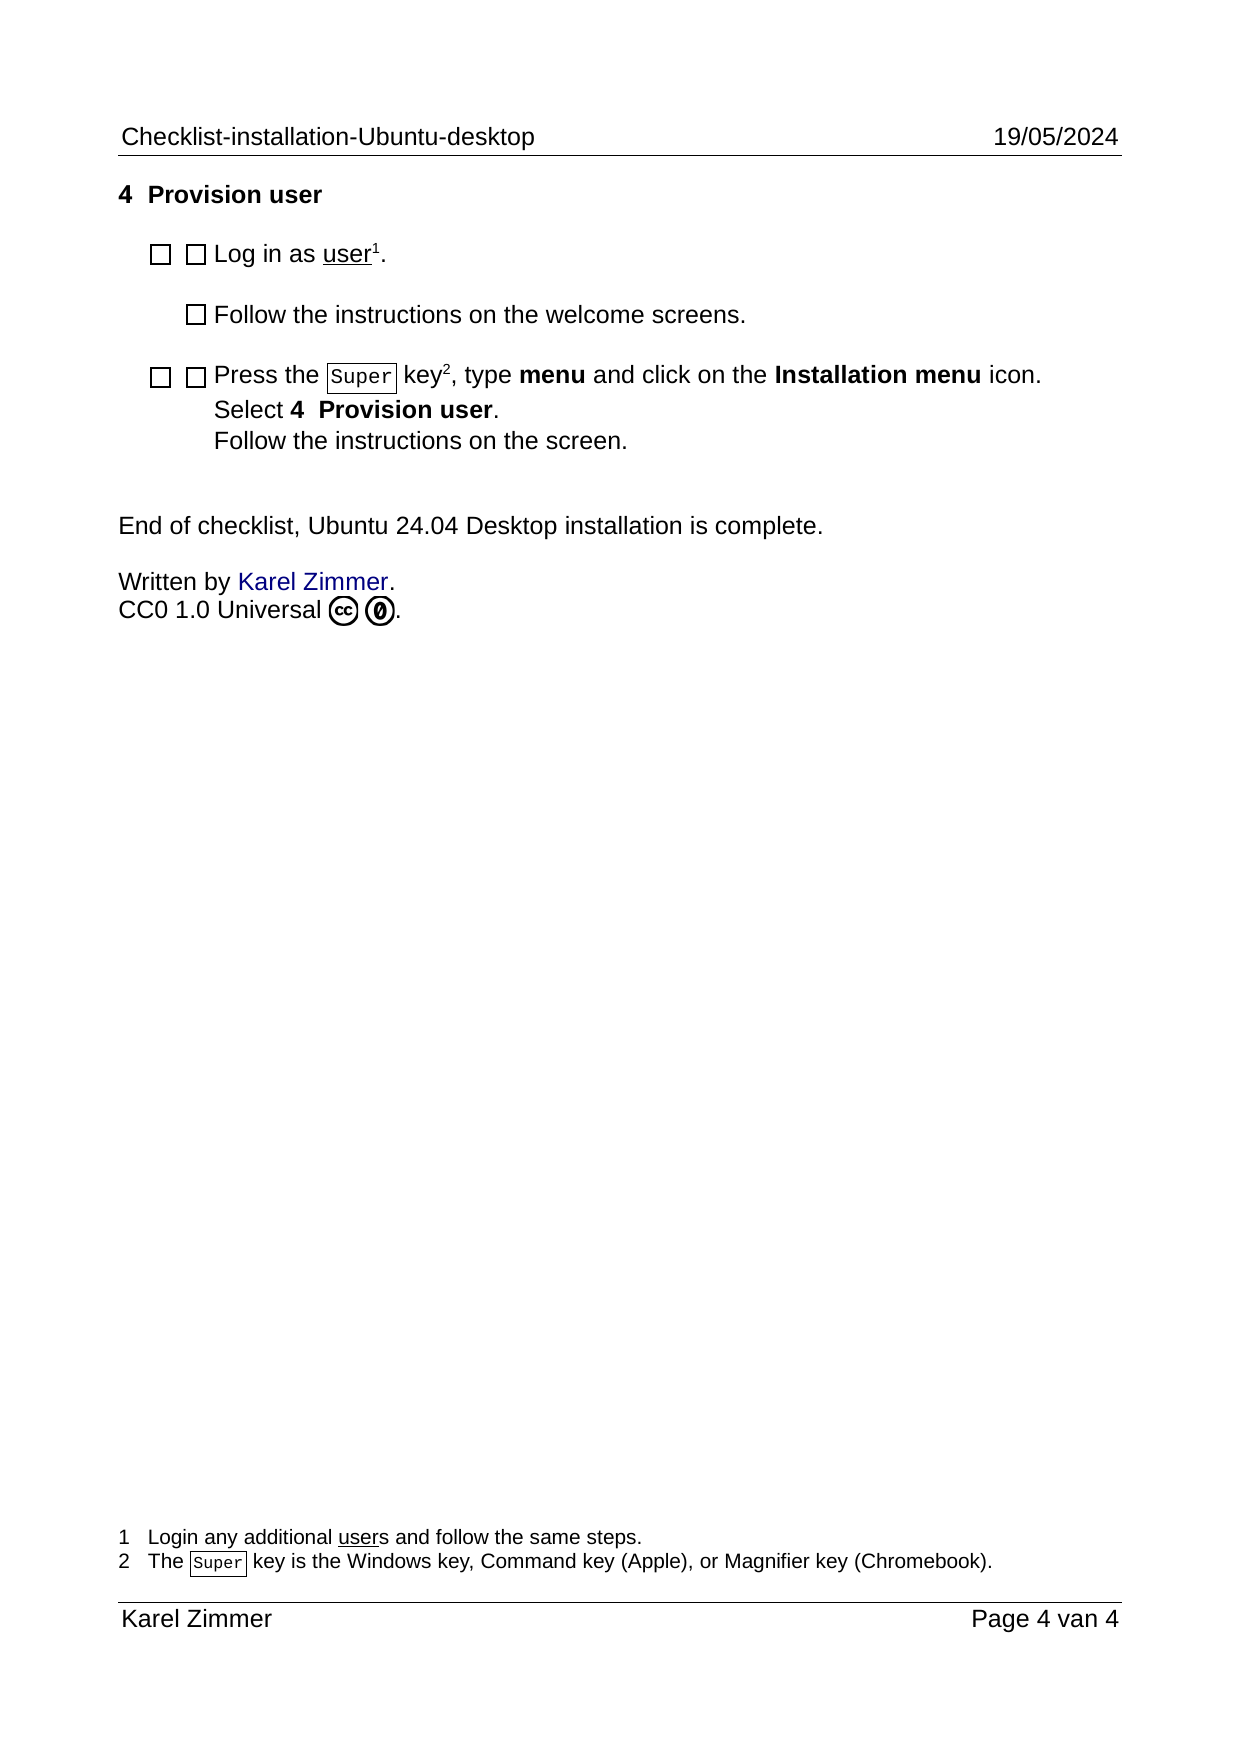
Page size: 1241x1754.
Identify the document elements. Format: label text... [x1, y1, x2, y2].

table_cell [118, 425, 142, 456]
table_cell [142, 395, 177, 425]
table_cell [118, 300, 142, 330]
table_cell [142, 300, 177, 330]
table_cell Press the Super key, type menu and click on the Installation menu icon. [213, 360, 1122, 395]
table_cell [142, 425, 177, 456]
table_cell [142, 330, 177, 360]
table_cell Select 4 Provision user. [213, 395, 1122, 425]
text . [395, 596, 1122, 625]
table_cell [142, 269, 177, 300]
table_cell [177, 395, 213, 425]
table_cell [142, 360, 177, 395]
text End of checklist, Ubuntu 24.04 Desktop installation is complete. [118, 512, 1122, 540]
table_cell Follow the instructions on the welcome screens. [213, 300, 1122, 330]
table_cell [177, 330, 213, 360]
table_cell [177, 360, 213, 395]
text Written by Karel Zimmer. [118, 568, 1122, 596]
table_cell [177, 269, 213, 300]
table_cell [118, 330, 142, 360]
table_cell [177, 300, 213, 330]
table_header Log in as USER. [213, 239, 1122, 269]
table_cell [118, 269, 142, 300]
table_cell [118, 360, 142, 395]
table_header [142, 239, 177, 269]
text CC0 1.0 Universal [118, 596, 328, 625]
table_cell [118, 395, 142, 425]
table_cell [213, 330, 1122, 360]
list Provision user [118, 177, 1122, 211]
table_cell [177, 425, 213, 456]
table_header [177, 239, 213, 269]
picture [328, 596, 359, 626]
table_cell [213, 269, 1122, 300]
table_cell Follow the instructions on the screen. [213, 425, 1122, 456]
picture [365, 596, 395, 626]
table_header [118, 239, 142, 269]
